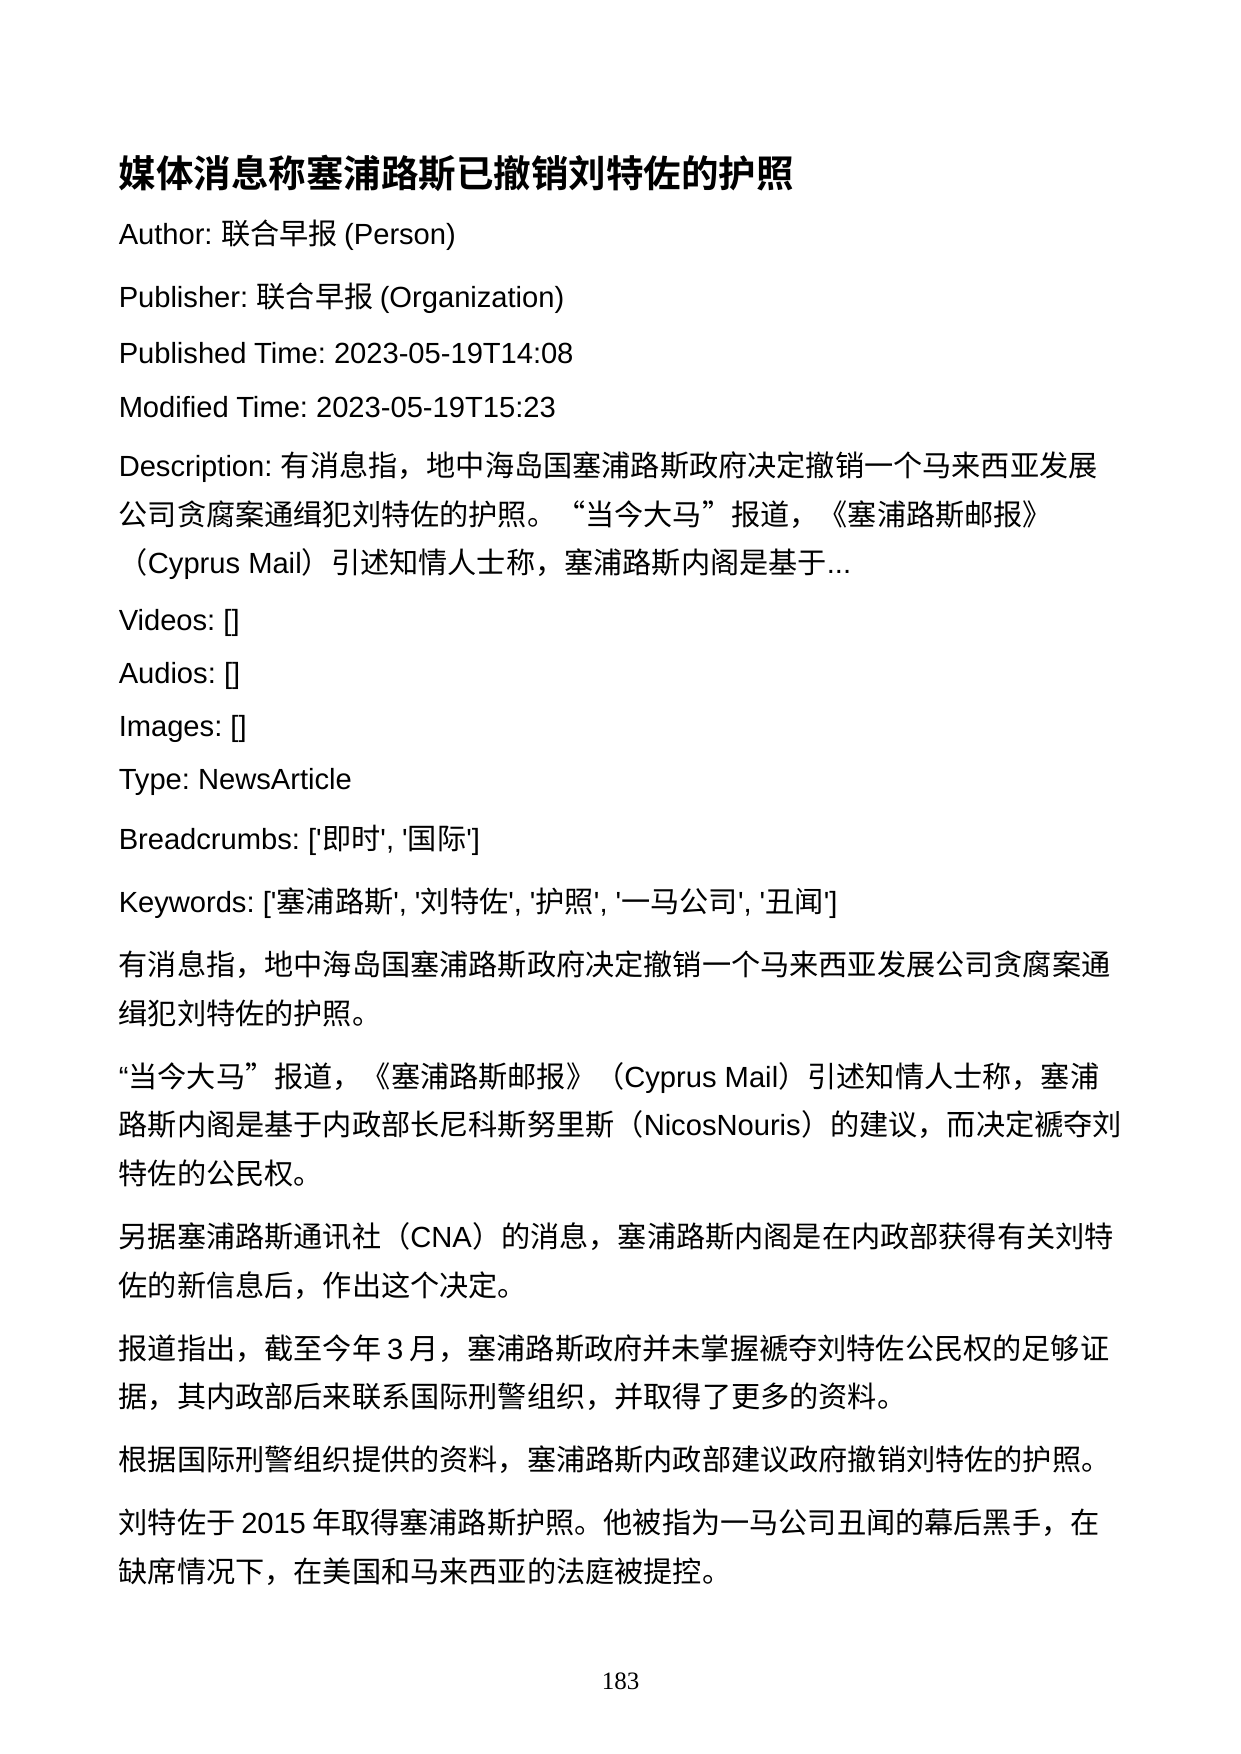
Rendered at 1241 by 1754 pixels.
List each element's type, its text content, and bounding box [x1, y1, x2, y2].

text Author: 联合早报 (Person) [118, 210, 1122, 253]
text Description: 有消息指，地中海岛国塞浦路斯政府决定撤销一个马来西亚发展公司贪腐案通缉犯刘特佐的护照。“当今大马”报道，《塞浦路斯邮报》（Cyprus Mail）引述知情人士称，塞浦路斯内阁是基于... [118, 443, 1122, 582]
text Audios: [] [118, 656, 1122, 690]
text “当今大马”报道，《塞浦路斯邮报》（Cyprus Mail）引述知情人士称，塞浦路斯内阁是基于内政部长尼科斯努里斯（NicosNouris）的建议，而决定褫夺刘特佐的公民权。 [118, 1053, 1122, 1193]
text Images: [] [118, 709, 1122, 743]
text Published Time: 2023-05-19T14:08 [118, 337, 1122, 370]
text Modified Time: 2023-05-19T15:23 [118, 390, 1122, 423]
text Breadcrumbs: ['即时', '国际'] [118, 816, 1122, 858]
text Publisher: 联合早报 (Organization) [118, 273, 1122, 316]
subtitle 媒体消息称塞浦路斯已撤销刘特佐的护照 [118, 143, 1122, 198]
text 报道指出，截至今年3月，塞浦路斯政府并未掌握褫夺刘特佐公民权的足够证据，其内政部后来联系国际刑警组织，并取得了更多的资料。 [118, 1325, 1122, 1416]
text Keywords: ['塞浦路斯', '刘特佐', '护照', '一马公司', '丑闻'] [118, 879, 1122, 921]
text 根据国际刑警组织提供的资料，塞浦路斯内政部建议政府撤销刘特佐的护照。 [118, 1437, 1122, 1479]
text 有消息指，地中海岛国塞浦路斯政府决定撤销一个马来西亚发展公司贪腐案通缉犯刘特佐的护照。 [118, 942, 1122, 1033]
text Videos: [] [118, 603, 1122, 637]
text 刘特佐于2015年取得塞浦路斯护照。他被指为一马公司丑闻的幕后黑手，在缺席情况下，在美国和马来西亚的法庭被提控。 [118, 1500, 1122, 1591]
text Type: NewsArticle [118, 762, 1122, 796]
text 另据塞浦路斯通讯社（CNA）的消息，塞浦路斯内阁是在内政部获得有关刘特佐的新信息后，作出这个决定。 [118, 1214, 1122, 1304]
